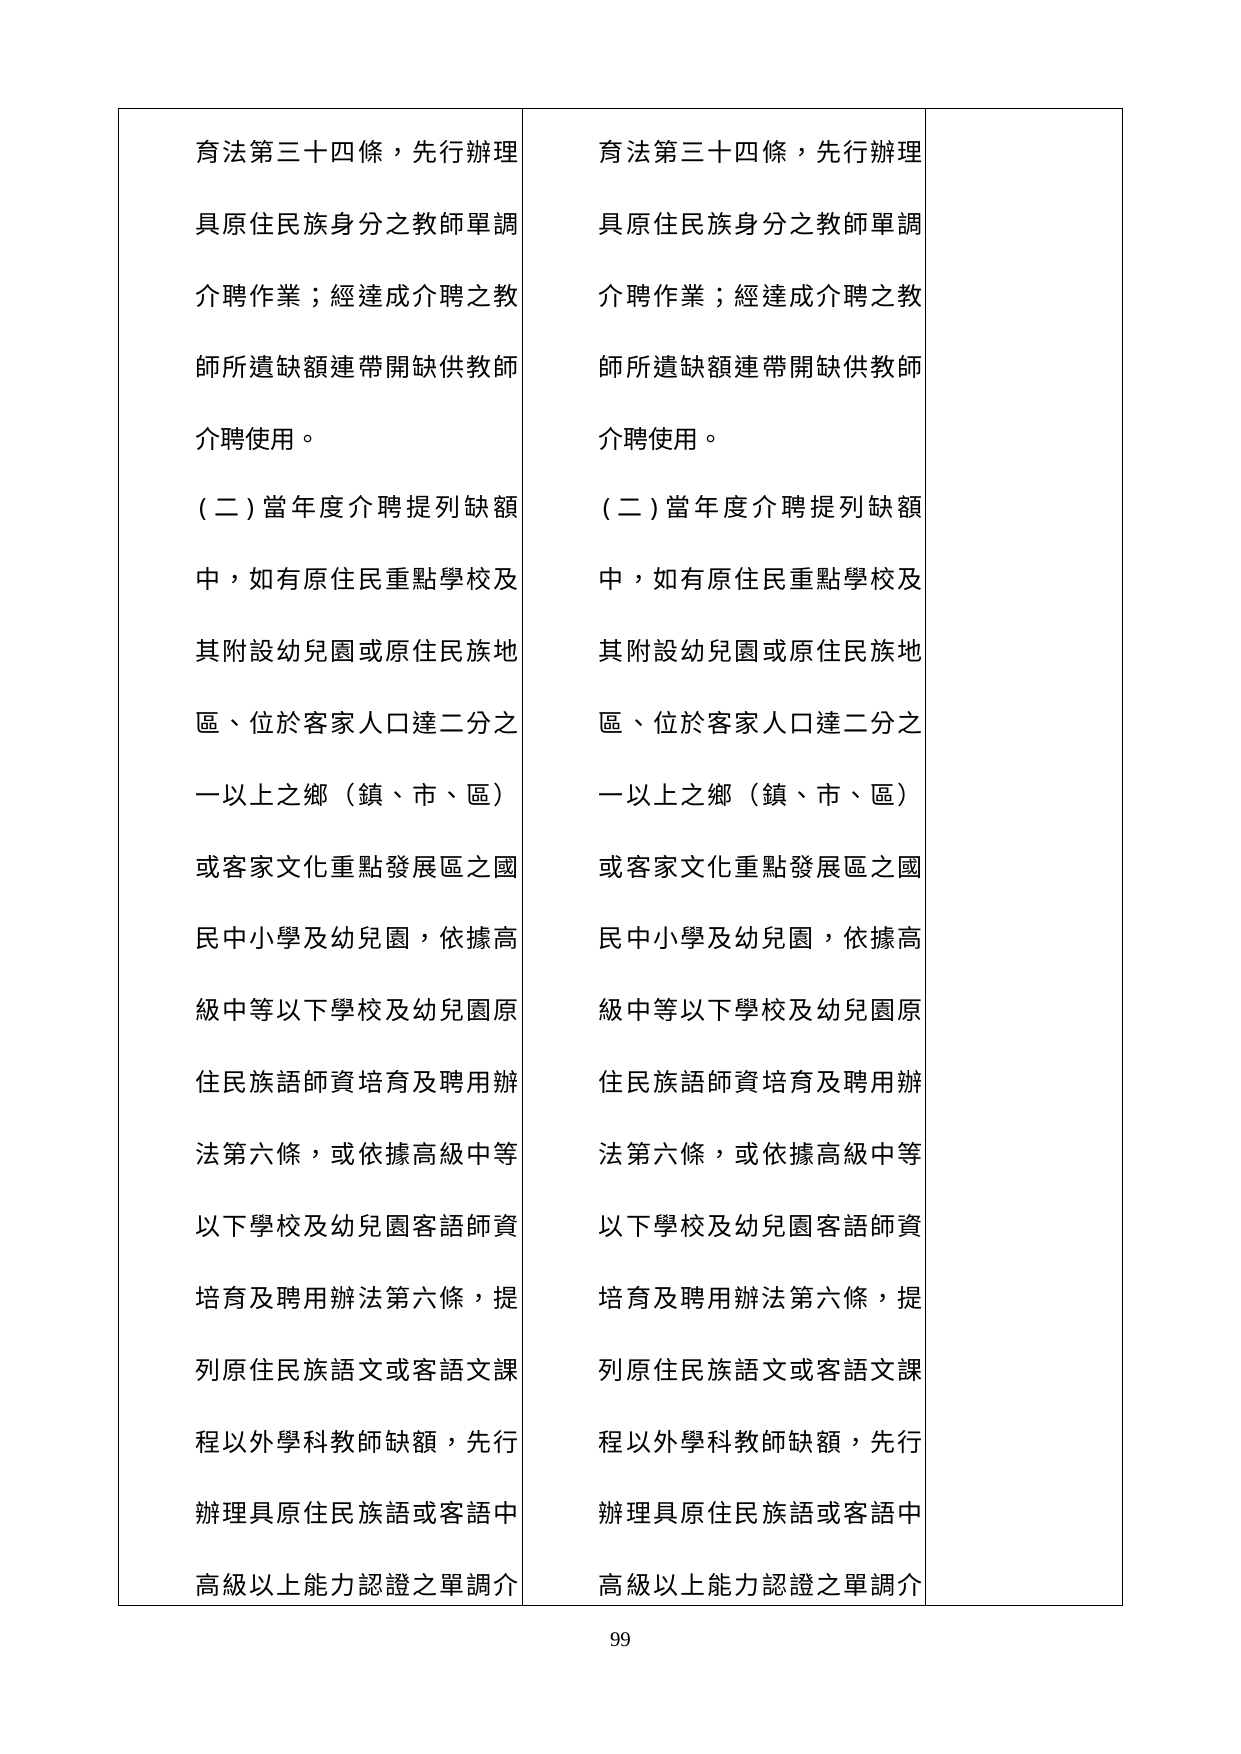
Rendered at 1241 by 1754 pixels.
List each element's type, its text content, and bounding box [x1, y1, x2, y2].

table_cell [926, 109, 1122, 1605]
table_cell 育法第三十四條，先行辦理具原住民族身分之教師單調介聘作業；經達成介聘之教師所遺缺額連帶開缺供教師介聘使用。 (二)當年度介聘提列缺額中，如有原住民重點學校及其附設幼兒園或原住民族地區、位於客家人口達二分之一以上之鄉（鎮、市、區）或客家文化重點發展區之國民中小學及幼兒園，依據高級中等以下學校及幼兒園原住民族語師資培育及聘用辦法第六條，或依據高級中等以下學校及幼兒園客語師資培育及聘用辦法第六條，提列原住民族語文或客語文課程以外學科教師缺額，先行辦理具原住民族語或客語中高級以上能力認證之單調介 [523, 109, 925, 1605]
table_cell 育法第三十四條，先行辦理具原住民族身分之教師單調介聘作業；經達成介聘之教師所遺缺額連帶開缺供教師介聘使用。 (二)當年度介聘提列缺額中，如有原住民重點學校及其附設幼兒園或原住民族地區、位於客家人口達二分之一以上之鄉（鎮、市、區）或客家文化重點發展區之國民中小學及幼兒園，依據高級中等以下學校及幼兒園原住民族語師資培育及聘用辦法第六條，或依據高級中等以下學校及幼兒園客語師資培育及聘用辦法第六條，提列原住民族語文或客語文課程以外學科教師缺額，先行辦理具原住民族語或客語中高級以上能力認證之單調介 [119, 109, 522, 1605]
